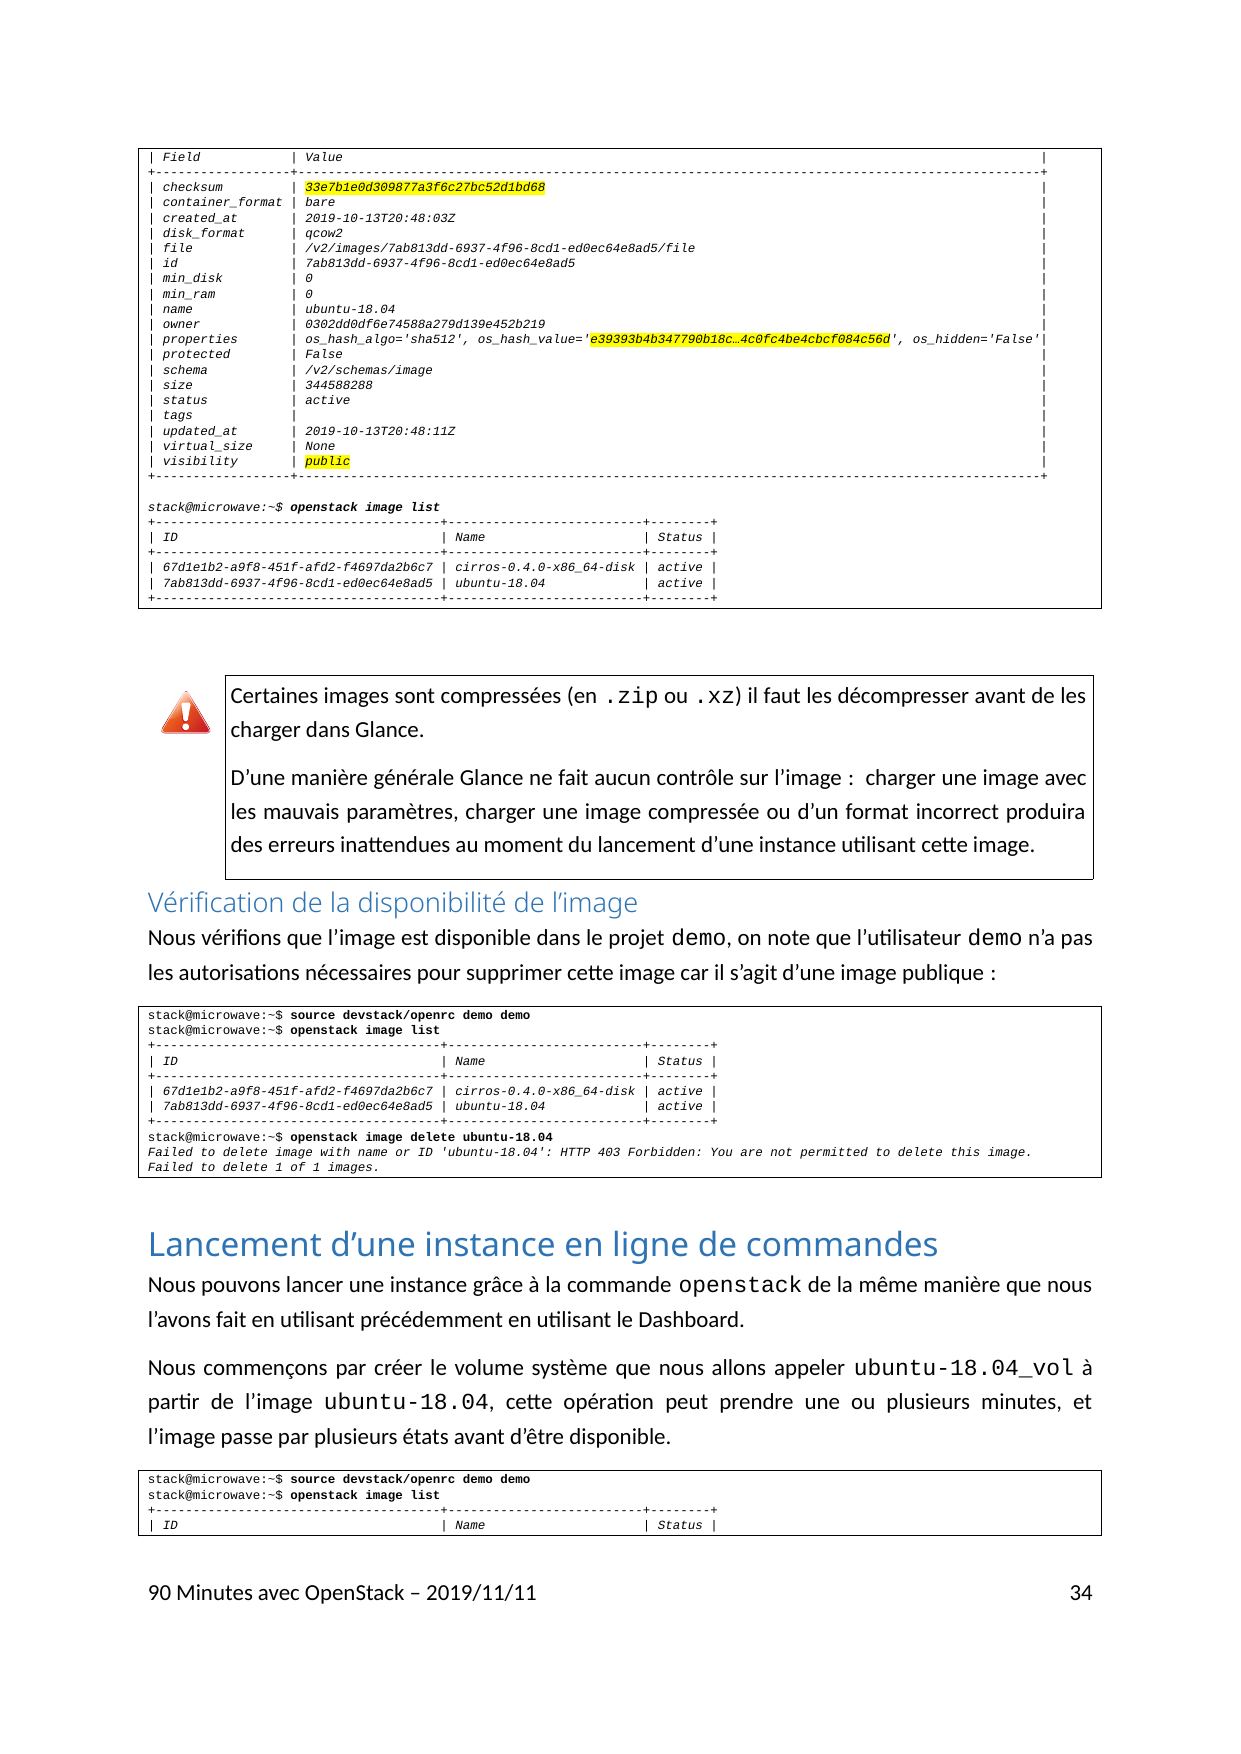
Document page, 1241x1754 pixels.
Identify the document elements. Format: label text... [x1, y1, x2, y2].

text Nous vérifions que l’image est disponible dans le projet demo, on note que l’utilisateur demo n’a pas les autorisations nécessaires pour supprimer cette image car il s’agit d’une image publique : [148, 923, 1093, 986]
text | visibility | public | [139, 452, 1101, 467]
text stack@microwave:~$ openstack image delete ubuntu-18.04 [139, 1127, 1101, 1143]
text | container_format | bare | [139, 193, 1101, 208]
text | Field | Value | [139, 149, 1101, 163]
text | min_ram | 0 | [139, 284, 1101, 300]
text +--------------------------------------+--------------------------+--------+ [139, 1036, 1101, 1051]
text | virtual_size | None | [139, 437, 1101, 452]
text +--------------------------------------+--------------------------+--------+ [139, 589, 1101, 608]
text | name | ubuntu-18.04 | [139, 300, 1101, 315]
text +--------------------------------------+--------------------------+--------+ [139, 1067, 1101, 1082]
text +------------------+---------------------------------------------------------------------------------------------------+ [139, 467, 1101, 484]
text | tags | | [139, 406, 1101, 421]
text | min_disk | 0 | [139, 269, 1101, 284]
text Nous pouvons lancer une instance grâce à la commande openstack de la même manière que nous l’avons fait en utilisant précédemment en utilisant le Dashboard. [148, 1270, 1093, 1333]
text Failed to delete 1 of 1 images. [139, 1158, 1101, 1177]
subtitle Lancement d’une instance en ligne de commandes [148, 1221, 1093, 1266]
text | id | 7ab813dd-6937-4f96-8cd1-ed0ec64e8ad5 | [139, 254, 1101, 269]
text | owner | 0302dd0df6e74588a279d139e452b219 | [139, 315, 1101, 330]
text +--------------------------------------+--------------------------+--------+ [139, 1112, 1101, 1127]
text | ID | Name | Status | [139, 1051, 1101, 1067]
text | protected | False | [139, 345, 1101, 361]
text | created_at | 2019-10-13T20:48:03Z | [139, 208, 1101, 224]
text | 67d1e1b2-a9f8-451f-afd2-f4697da2b6c7 | cirros-0.4.0-x86_64-disk | active | [139, 1082, 1101, 1097]
table_header [148, 675, 224, 879]
text +--------------------------------------+--------------------------+--------+ [139, 1501, 1101, 1516]
table_header Certaines images sont compressées (en .zip ou .xz) il faut les décompresser avant de les charger dans Glance. D’une manière générale Glance ne fait aucun contrôle sur l’image : charger une image avec les mauvais paramètres, charger une image compressée ou d’un format incorrect produira des erreurs inattendues au moment du lancement d’une instance utilisant cette image. [226, 676, 1093, 879]
text stack@microwave:~$ source devstack/openrc demo demo [139, 1471, 1101, 1486]
text Nous commençons par créer le volume système que nous allons appeler ubuntu-18.04_vol à partir de l’image ubuntu-18.04, cette opération peut prendre une ou plusieurs minutes, et l’image passe par plusieurs états avant d’être disponible. [148, 1353, 1093, 1450]
text stack@microwave:~$ openstack image list [139, 1486, 1101, 1501]
subtitle Vérification de la disponibilité de l’image [148, 883, 1093, 920]
text stack@microwave:~$ openstack image list [139, 1021, 1101, 1036]
text | schema | /v2/schemas/image | [139, 361, 1101, 376]
text +------------------+---------------------------------------------------------------------------------------------------+ [139, 163, 1101, 178]
text | 7ab813dd-6937-4f96-8cd1-ed0ec64e8ad5 | ubuntu-18.04 | active | [139, 1097, 1101, 1112]
text | properties | os_hash_algo='sha512', os_hash_value='e39393b4b347790b18c…4c0fc4be4cbcf084c56d', os_hidden='False'| [139, 330, 1101, 345]
text | updated_at | 2019-10-13T20:48:11Z | [139, 421, 1101, 437]
text stack@microwave:~$ openstack image list [139, 497, 1101, 513]
text | disk_format | qcow2 | [139, 224, 1101, 239]
text | checksum | 33e7b1e0d309877a3f6c27bc52d1bd68 | [139, 178, 1101, 193]
text +--------------------------------------+--------------------------+--------+ [139, 513, 1101, 528]
text Failed to delete image with name or ID 'ubuntu-18.04': HTTP 403 Forbidden: You are not permitted to delete this image. [139, 1143, 1101, 1158]
text | status | active | [139, 391, 1101, 406]
text | size | 344588288 | [139, 376, 1101, 391]
text | ID | Name | Status | [139, 528, 1101, 543]
text +--------------------------------------+--------------------------+--------+ [139, 543, 1101, 558]
text | 7ab813dd-6937-4f96-8cd1-ed0ec64e8ad5 | ubuntu-18.04 | active | [139, 573, 1101, 589]
text | 67d1e1b2-a9f8-451f-afd2-f4697da2b6c7 | cirros-0.4.0-x86_64-disk | active | [139, 558, 1101, 573]
text | ID | Name | Status | [139, 1516, 1101, 1535]
text stack@microwave:~$ source devstack/openrc demo demo [139, 1007, 1101, 1021]
text | file | /v2/images/7ab813dd-6937-4f96-8cd1-ed0ec64e8ad5/file | [139, 239, 1101, 254]
